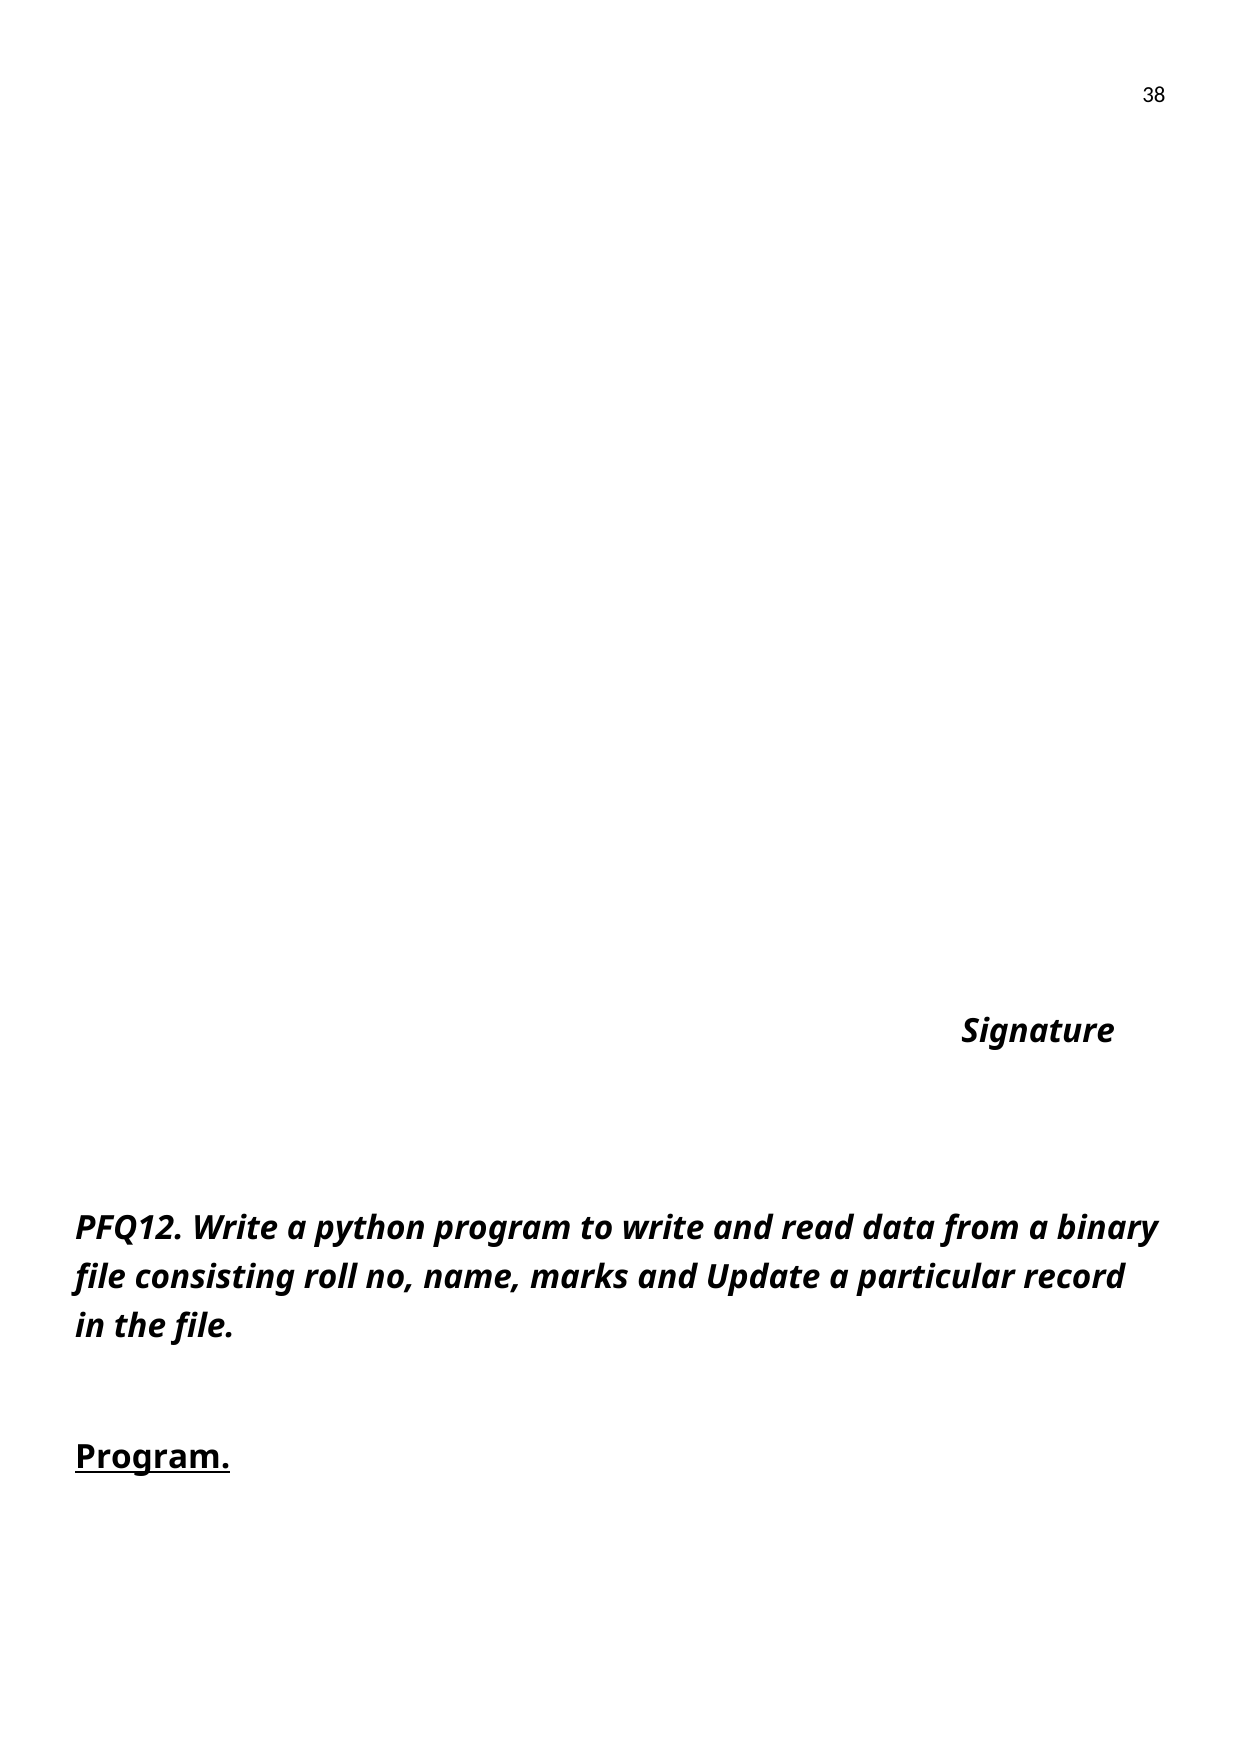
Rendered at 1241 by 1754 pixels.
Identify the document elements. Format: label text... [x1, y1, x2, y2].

text PFQ12. Write a python program to write and read data from a binary file consisting roll no, name, marks and Update a particular record in the file. [75, 1203, 1165, 1347]
text Program. [75, 1433, 1165, 1478]
text Signature [75, 1007, 1165, 1052]
